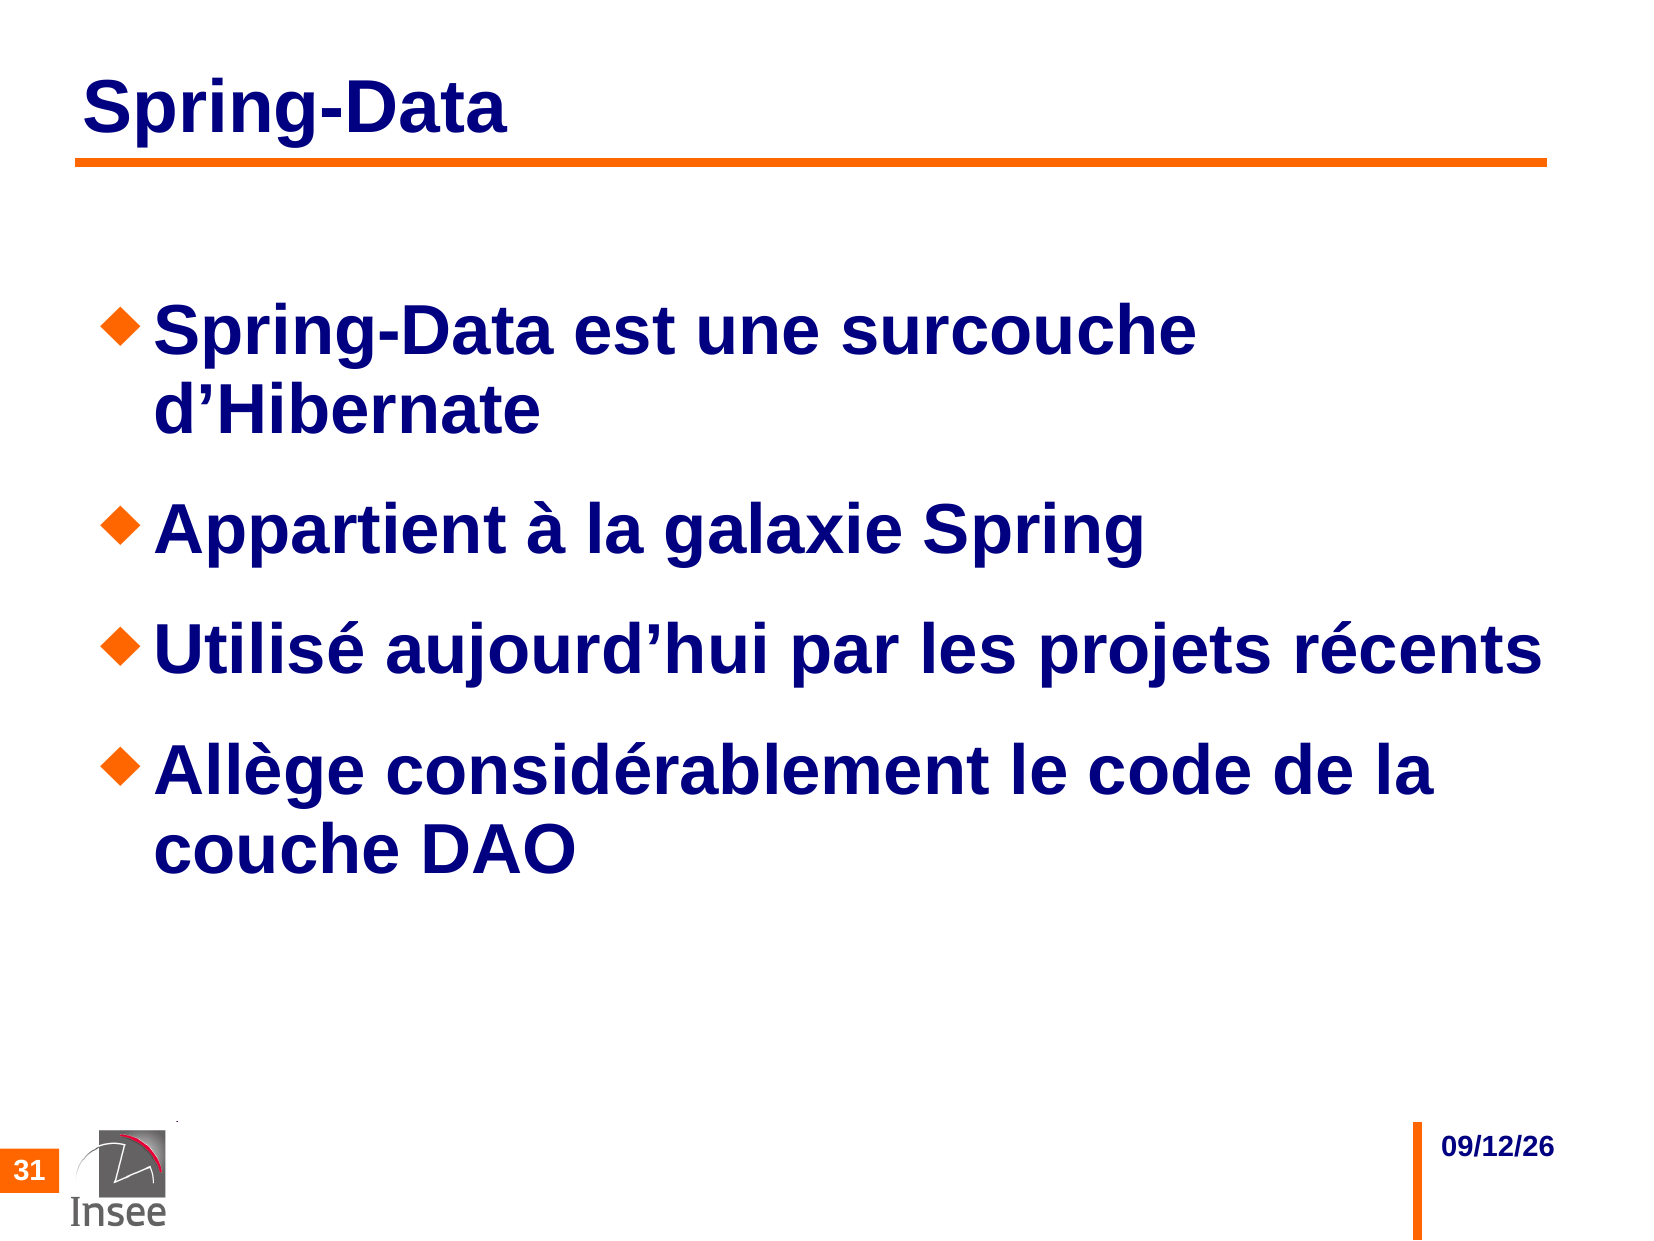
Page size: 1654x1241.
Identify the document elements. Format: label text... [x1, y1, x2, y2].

picture [62, 1121, 178, 1241]
list Spring-Data est une surcouche d’Hibernate Appartient à la galaxie Spring Utilisé aujourd’hui par les projets récents Allège considérablement le code de la couche DAO [82, 290, 1571, 1010]
title Spring-Data [82, 49, 1619, 163]
